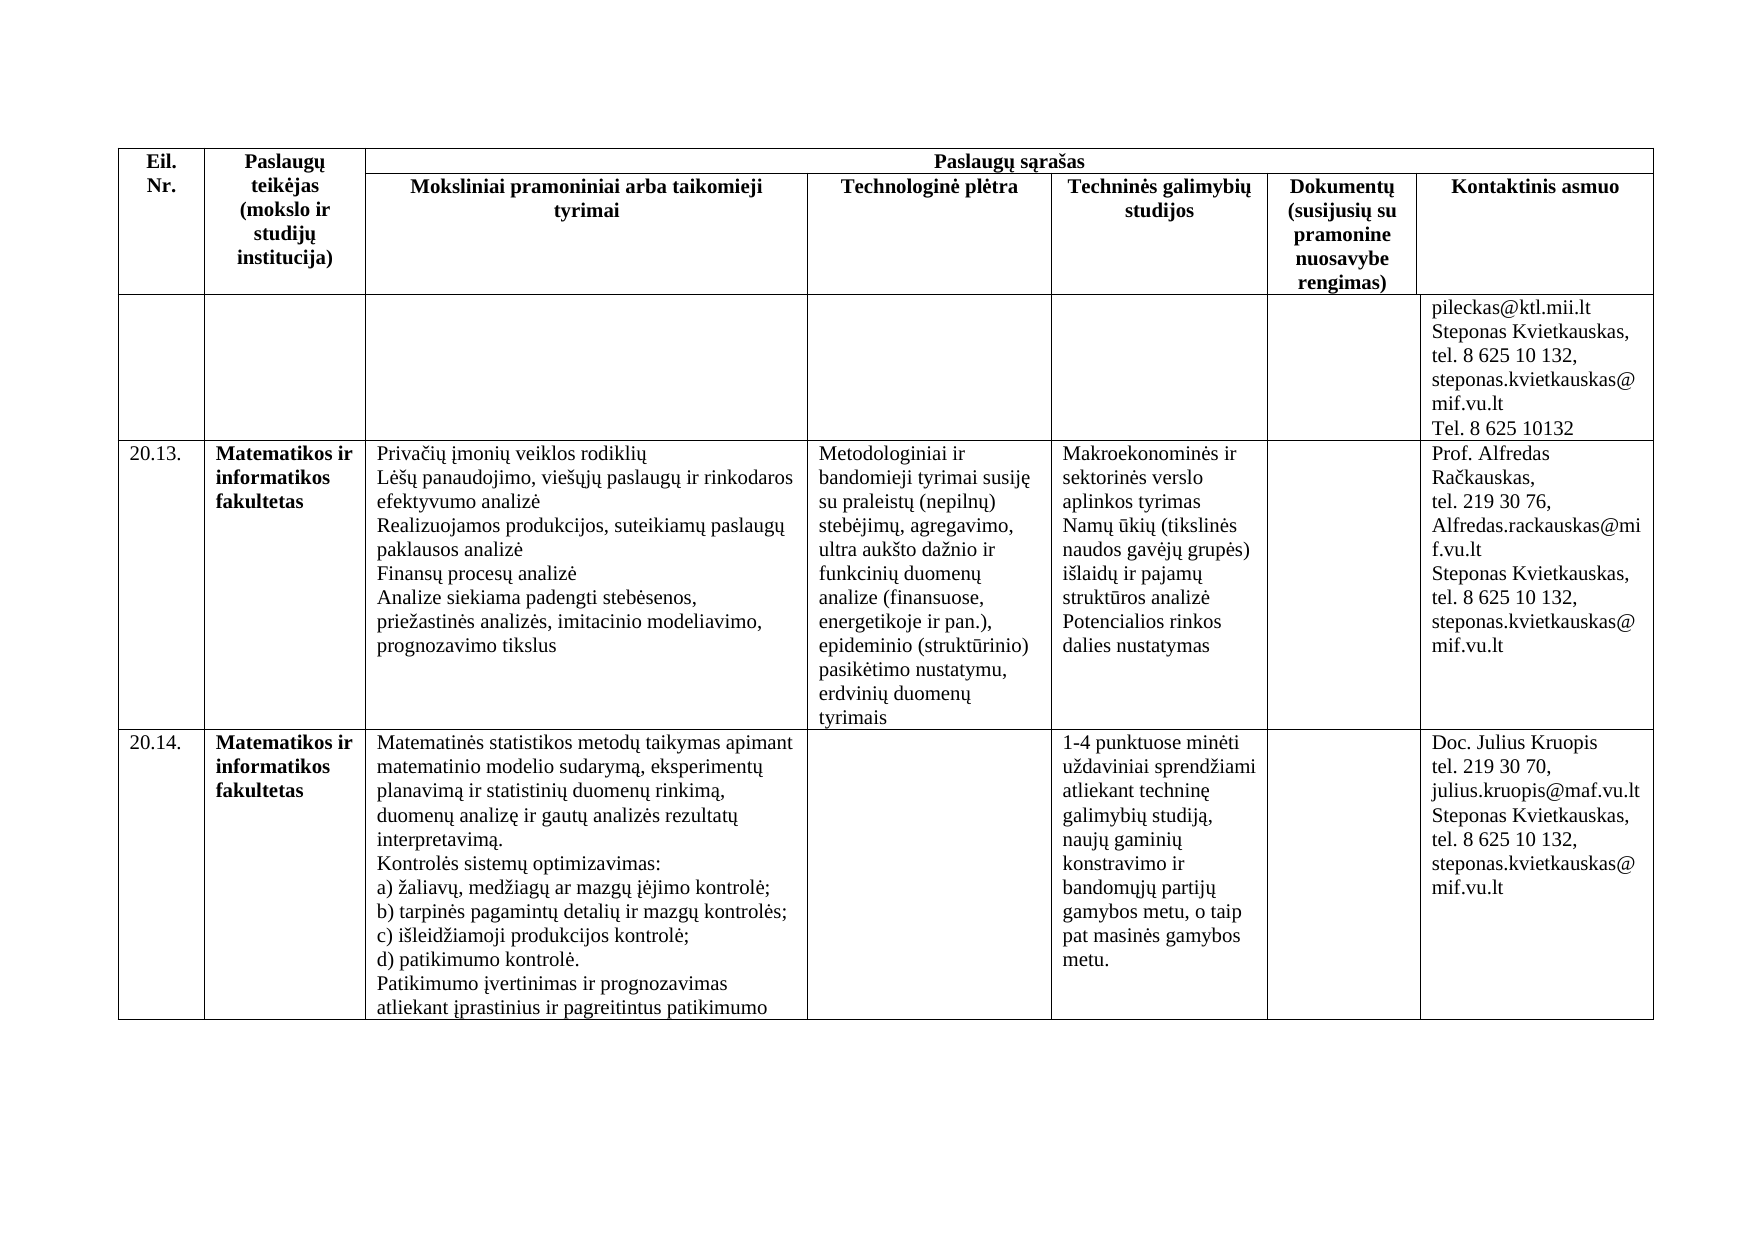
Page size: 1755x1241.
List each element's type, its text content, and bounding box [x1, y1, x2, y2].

table_cell Metodologiniai ir bandomieji tyrimai susiję su praleistų (nepilnų) stebėjimų, agregavimo, ultra aukšto dažnio ir funkcinių duomenų analize (finansuose, energetikoje ir pan.), epideminio (struktūrinio) pasikėtimo nustatymu, erdvinių duomenų tyrimais [808, 441, 1051, 729]
table_cell [1268, 730, 1420, 1019]
table_header Eil. Nr. [119, 149, 204, 294]
table_cell [119, 295, 204, 439]
table_cell [808, 295, 1051, 439]
table_cell Kontaktinis asmuo [1417, 174, 1653, 294]
table_cell Matematikos ir informatikos fakultetas [205, 730, 365, 1019]
table_cell 20.13. [119, 441, 204, 729]
table_cell Techninės galimybių studijos [1052, 174, 1267, 294]
table_cell Doc. Julius Kruopis tel. 219 30 70, julius.kruopis@maf.vu.lt Steponas Kvietkauskas, tel. 8 625 10 132, steponas.kvietkauskas@mif.vu.lt [1421, 730, 1653, 1019]
table_cell [205, 295, 365, 439]
table_cell Matematikos ir informatikos fakultetas [205, 441, 365, 729]
table_cell [1052, 295, 1267, 439]
table_cell pileckas@ktl.mii.lt Steponas Kvietkauskas, tel. 8 625 10 132, steponas.kvietkauskas@mif.vu.lt Tel. 8 625 10132 [1421, 295, 1653, 439]
table_cell Makroekonominės ir sektorinės verslo aplinkos tyrimas Namų ūkių (tikslinės naudos gavėjų grupės) išlaidų ir pajamų struktūros analizė Potencialios rinkos dalies nustatymas [1052, 441, 1267, 729]
table_header Paslaugų sąrašas [366, 149, 1653, 173]
table_cell Prof. Alfredas Račkauskas, tel. 219 30 76, Alfredas.rackauskas@mif.vu.lt Steponas Kvietkauskas, tel. 8 625 10 132, steponas.kvietkauskas@mif.vu.lt [1421, 441, 1653, 729]
table_cell Matematinės statistikos metodų taikymas apimant matematinio modelio sudarymą, eksperimentų planavimą ir statistinių duomenų rinkimą, duomenų analizę ir gautų analizės rezultatų interpretavimą. Kontrolės sistemų optimizavimas: a) žaliavų, medžiagų ar mazgų įėjimo kontrolė; b) tarpinės pagamintų detalių ir mazgų kontrolės; c) išleidžiamoji produkcijos kontrolė; d) patikimumo kontrolė. Patikimumo įvertinimas ir prognozavimas atliekant įprastinius ir pagreitintus patikimumo [366, 730, 807, 1019]
table_cell [808, 730, 1051, 1019]
table_cell 1-4 punktuose minėti uždaviniai sprendžiami atliekant techninę galimybių studiją, naujų gaminių konstravimo ir bandomųjų partijų gamybos metu, o taip pat masinės gamybos metu. [1052, 730, 1267, 1019]
table_cell Moksliniai pramoniniai arba taikomieji tyrimai [366, 174, 807, 294]
table_cell Technologinė plėtra [808, 174, 1051, 294]
table_cell [366, 295, 807, 439]
table_cell [1268, 441, 1420, 729]
table_cell [1268, 295, 1420, 439]
table_cell 20.14. [119, 730, 204, 1019]
table_cell Dokumentų (susijusių su pramonine nuosavybe rengimas) [1268, 174, 1416, 294]
table_header Paslaugų teikėjas (mokslo ir studijų institucija) [205, 149, 365, 294]
table_cell Privačių įmonių veiklos rodiklių Lėšų panaudojimo, viešųjų paslaugų ir rinkodaros efektyvumo analizė Realizuojamos produkcijos, suteikiamų paslaugų paklausos analizė Finansų procesų analizė Analize siekiama padengti stebėsenos, priežastinės analizės, imitacinio modeliavimo, prognozavimo tikslus [366, 441, 807, 729]
